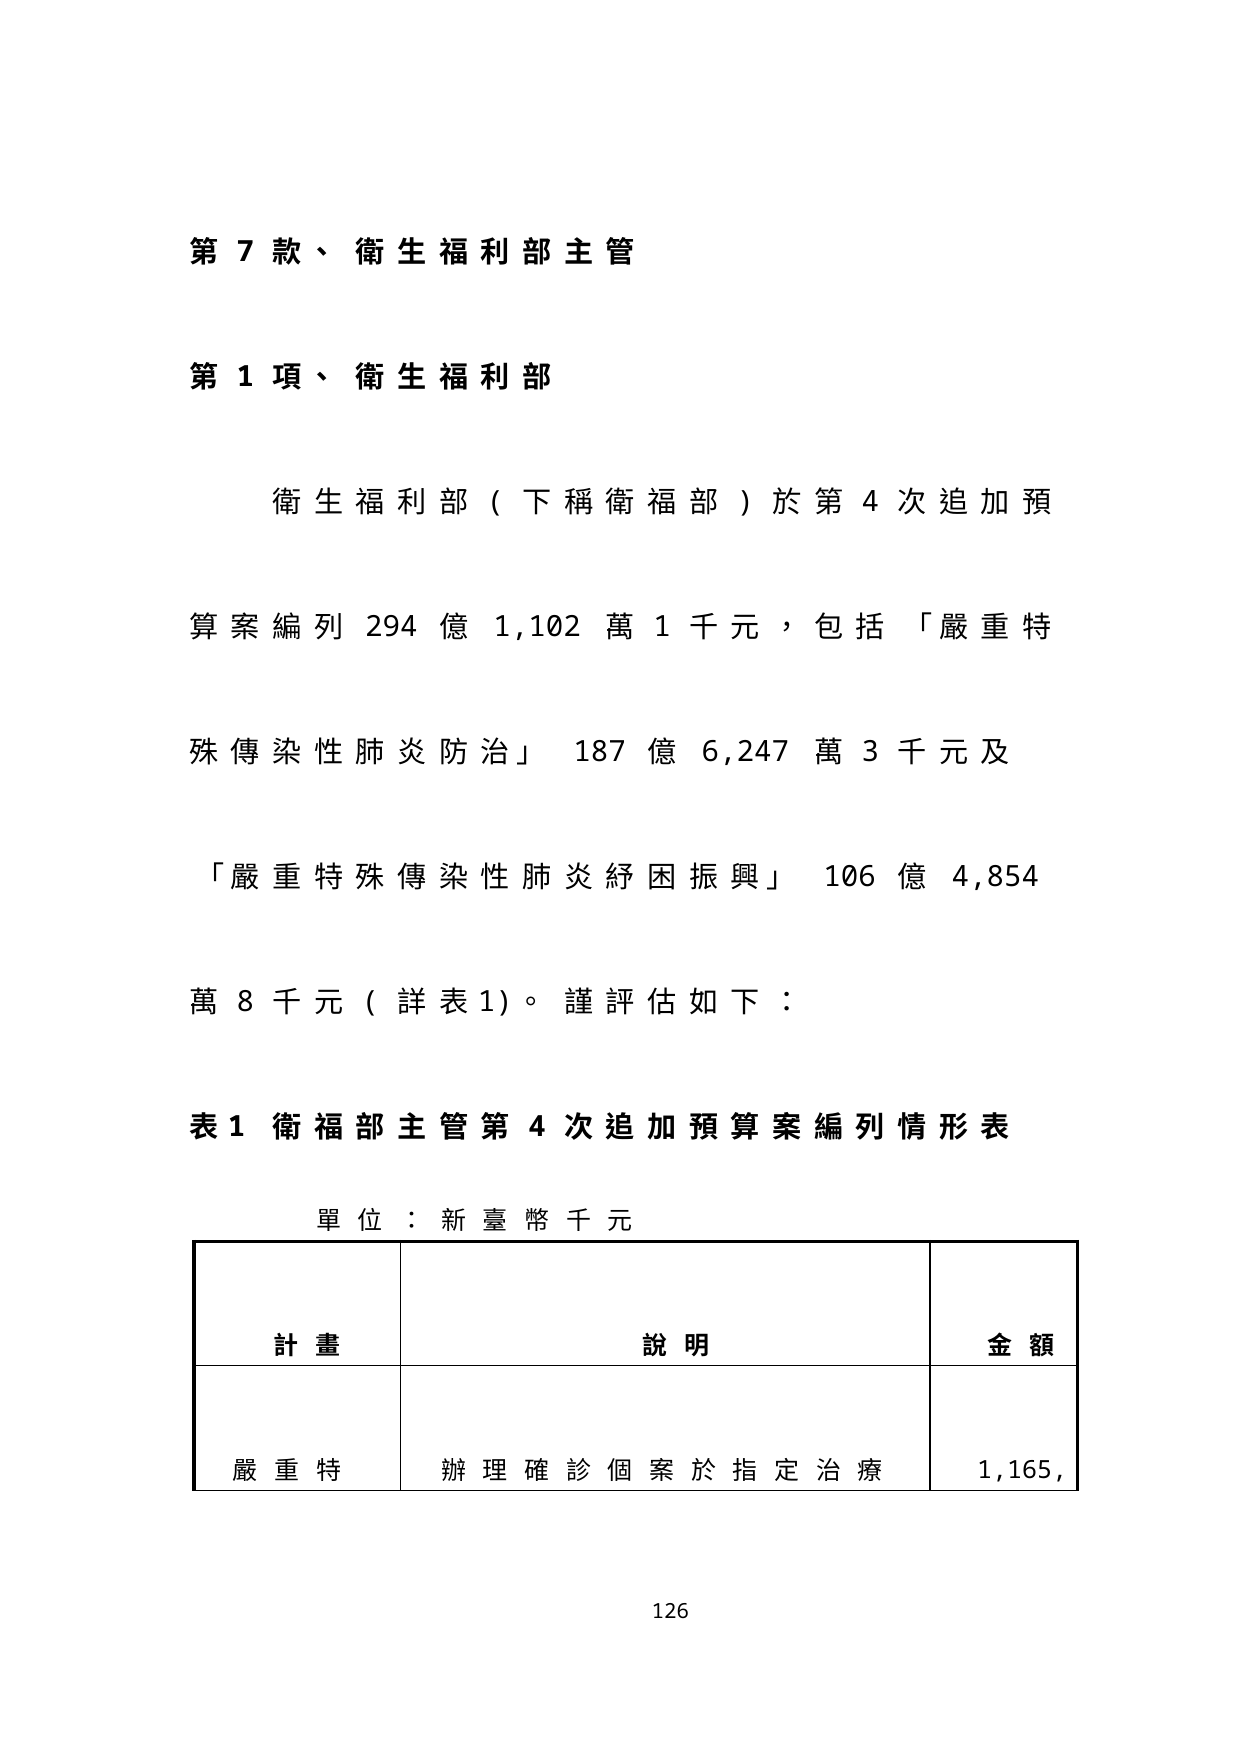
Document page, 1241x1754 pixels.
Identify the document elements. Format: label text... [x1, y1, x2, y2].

table_header 計畫 [196, 1243, 400, 1365]
text 第7款、衛生福利部主管 [183, 177, 1058, 302]
table_cell 1,165, [931, 1366, 1076, 1490]
table_header 說明 [401, 1243, 929, 1365]
table_cell 嚴重特 [196, 1366, 400, 1490]
table_header 金額 [931, 1243, 1076, 1365]
table_cell 辦理確診個案於指定治療 [401, 1366, 929, 1490]
text 第1項、衛生福利部 [183, 302, 1058, 427]
text 表1 衛福部主管第4次追加預算案編列情形表 單位：新臺幣千元 [183, 1052, 1058, 1240]
text 衛生福利部(下稱衛福部)於第4次追加預算案編列294億1,102萬1千元，包括「嚴重特殊傳染性肺炎防治」187億6,247萬3千元及「嚴重特殊傳染性肺炎紓困振興」106億4,854萬8千元(詳表1)。謹評估如下： [183, 427, 1058, 1052]
